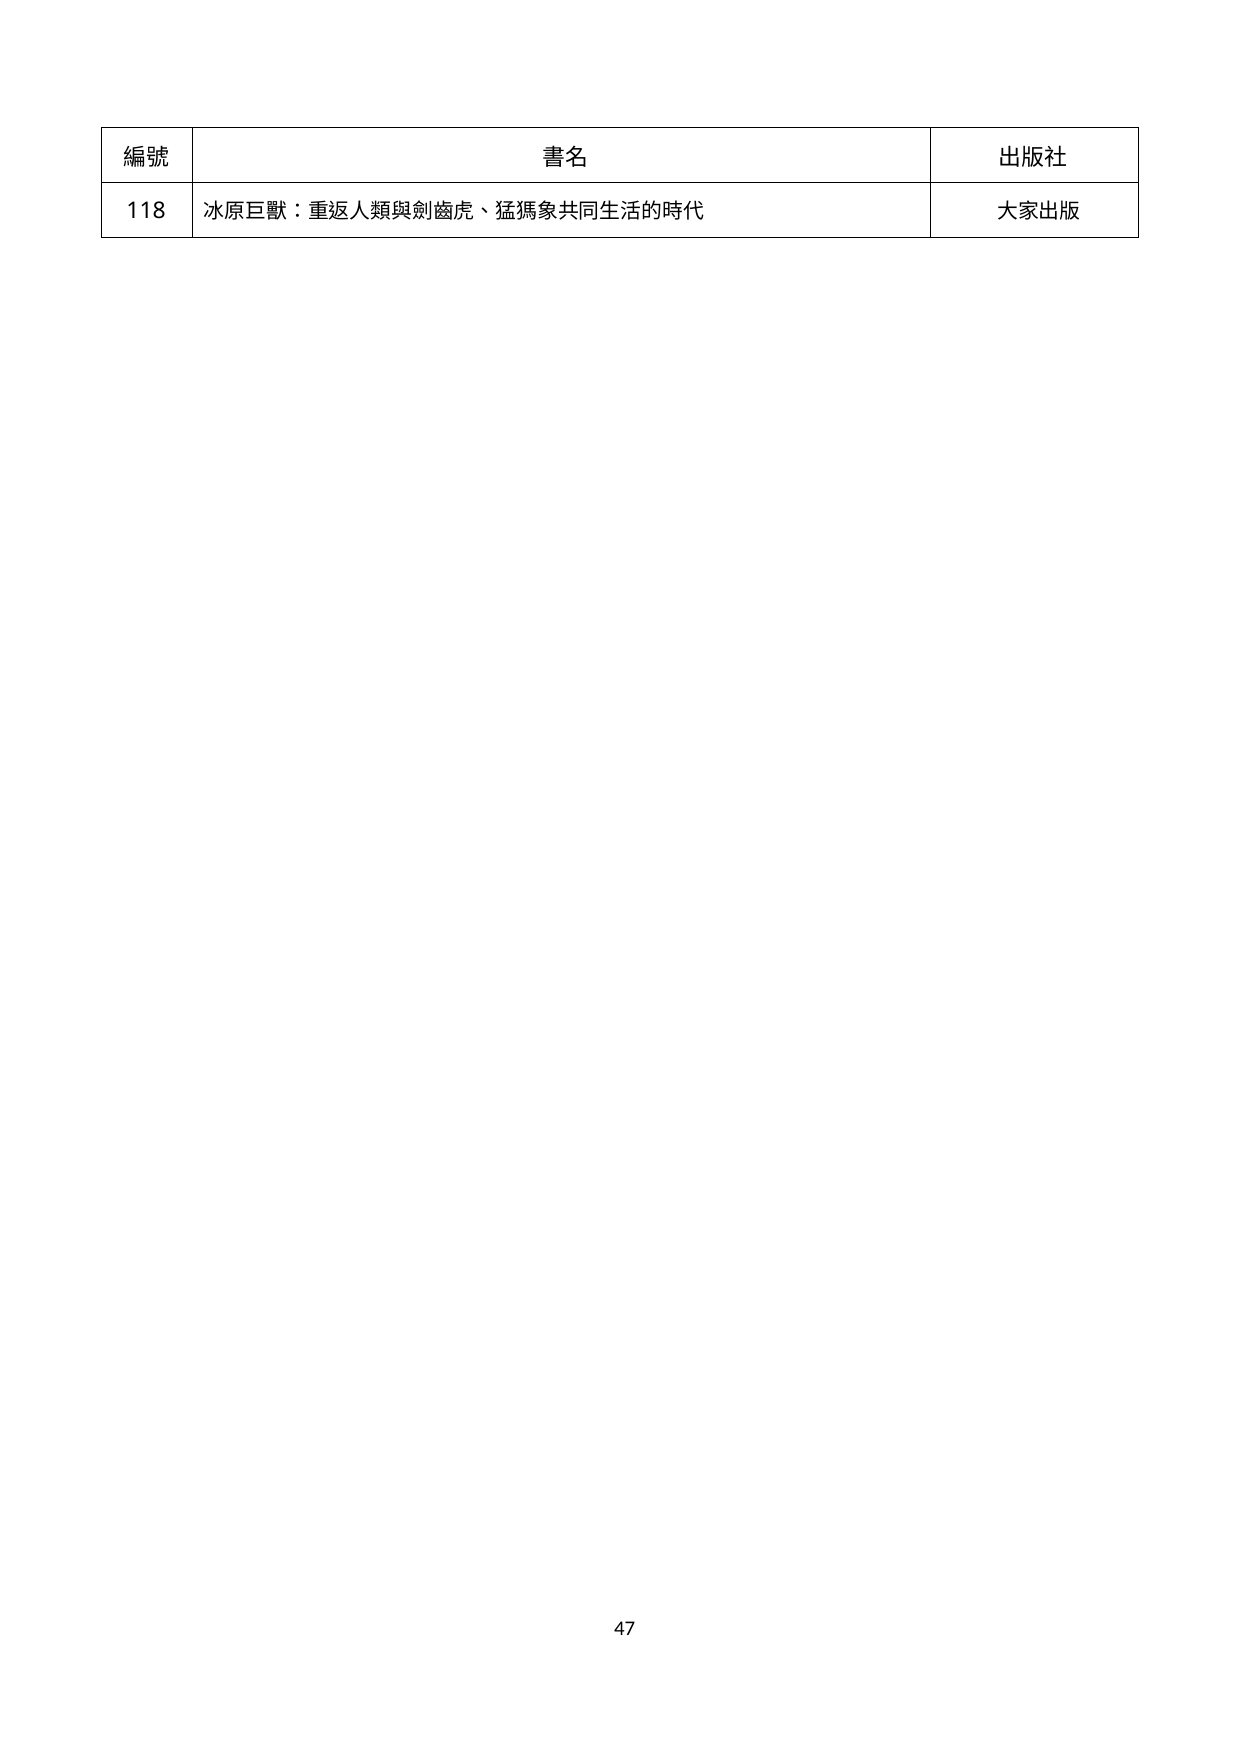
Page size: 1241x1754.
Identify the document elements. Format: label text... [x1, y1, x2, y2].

table_cell 大家出版 [931, 183, 1138, 237]
table_header 編號 [102, 128, 192, 182]
table_header 出版社 [931, 128, 1138, 182]
table_cell 冰原巨獸：重返人類與劍齒虎、猛獁象共同生活的時代 [193, 183, 930, 237]
table_cell 118 [102, 183, 192, 237]
table_header 書名 [193, 128, 930, 182]
